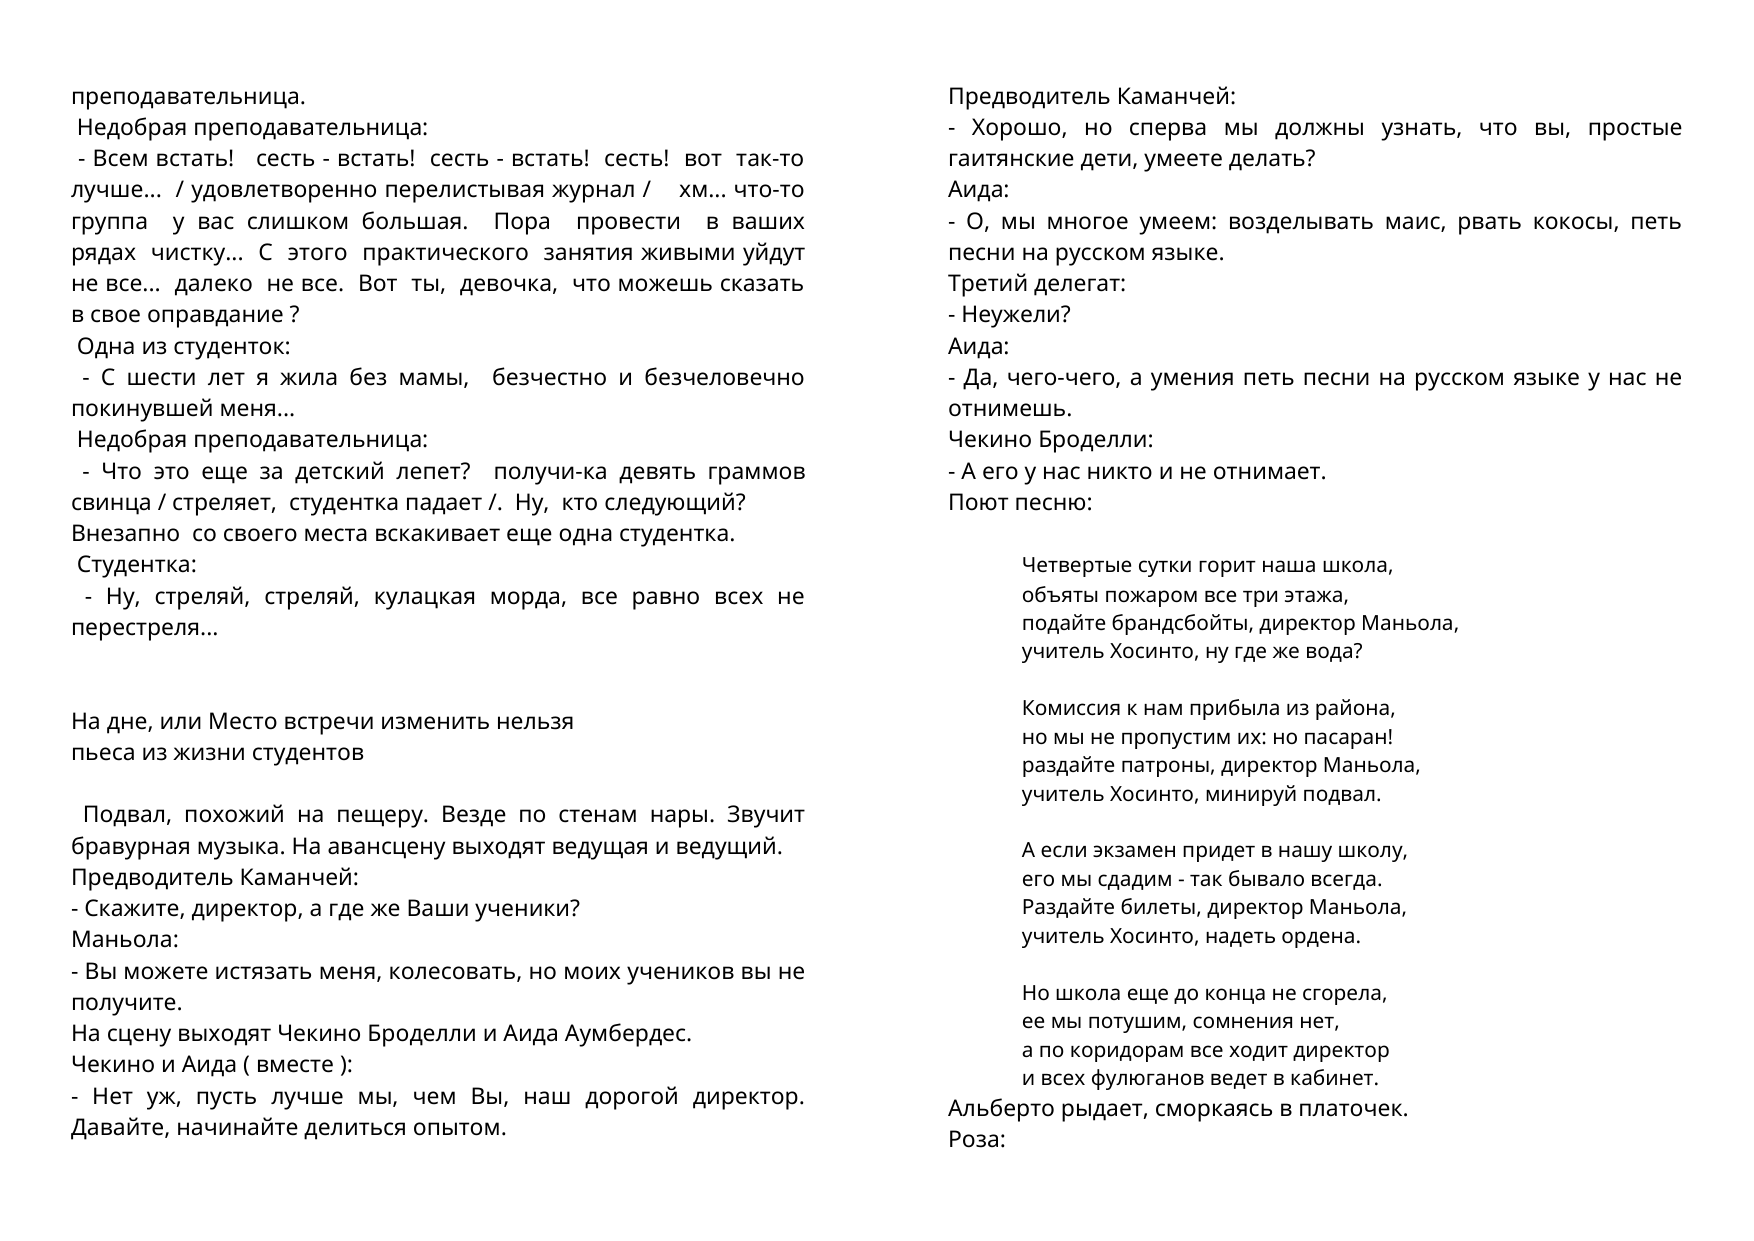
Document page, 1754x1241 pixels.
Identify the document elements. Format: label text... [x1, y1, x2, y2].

text Раздайте билеты, директор Маньола, [948, 892, 1683, 921]
text - А его у нас никто и не отнимает. [948, 455, 1683, 486]
text его мы сдадим - так бывало всегда. [948, 864, 1683, 892]
text Предводитель Каманчей: [71, 861, 806, 892]
text ее мы потушим, сомнения нет, [948, 1006, 1683, 1035]
text - Всем встать! сесть - встать! сесть - встать! сесть! вот так-то лучше... / удовлетворенно перелистывая журнал / хм... что-то группа у вас слишком большая. Пора провести в ваших рядах чистку... С этого практического занятия живыми уйдут не все... далеко не все. Вот ты, девочка, что можешь сказать в свое оправдание ? [71, 142, 806, 330]
text подайте брандсбойты, директор Маньола, [948, 608, 1683, 637]
text - Да, чего-чего, а умения петь песни на русском языке у нас не отнимешь. [948, 361, 1683, 423]
text Маньола: [71, 923, 806, 955]
text учитель Хосинто, минируй подвал. [948, 779, 1683, 807]
text Третий делегат: [948, 267, 1683, 298]
text Чекино Броделли: [948, 423, 1683, 455]
text - Что это еще за детский лепет? получи-ка девять граммов свинца / стреляет, студентка падает /. Ну, кто следующий? [71, 455, 806, 517]
text - Нет уж, пусть лучше мы, чем Вы, наш дорогой директор. Давайте, начинайте делиться опытом. [71, 1080, 806, 1142]
text объяты пожаром все три этажа, [948, 580, 1683, 608]
text а по коридорам все ходит директор [948, 1035, 1683, 1063]
text Но школа еще до конца не сгорела, [948, 978, 1683, 1006]
text - Вы можете истязать меня, колесовать, но моих учеников вы не получите. [71, 955, 806, 1017]
text - С шести лет я жила без мамы, безчестно и безчеловечно покинувшей меня... [71, 361, 806, 423]
text Студентка: [71, 548, 806, 580]
text - Ну, стреляй, стреляй, кулацкая морда, все равно всех не перестреля... [71, 580, 806, 642]
text учитель Хосинто, ну где же вода? [948, 637, 1683, 665]
text А если экзамен придет в нашу школу, [948, 836, 1683, 864]
text раздайте патроны, директор Маньола, [948, 750, 1683, 779]
text пьеса из жизни студентов [71, 736, 806, 767]
text но мы не пропустим их: но пасаран! [948, 722, 1683, 750]
text Альберто рыдает, сморкаясь в платочек. [948, 1092, 1683, 1123]
text Четвертые сутки горит наша школа, [948, 548, 1683, 580]
text преподавательница. [71, 80, 806, 111]
text - Хорошо, но сперва мы должны узнать, что вы, простые гаитянские дети, умеете делать? [948, 111, 1683, 173]
text Поют песню: [948, 486, 1683, 517]
text и всех фулюганов ведет в кабинет. [948, 1063, 1683, 1092]
text Комиссия к нам прибыла из района, [948, 693, 1683, 722]
text На дне, или Место встречи изменить нельзя [71, 705, 806, 736]
text Предводитель Каманчей: [948, 80, 1683, 111]
text - Неужели? [948, 298, 1683, 330]
text Аида: [948, 330, 1683, 361]
text Аида: [948, 173, 1683, 205]
text Роза: [948, 1123, 1683, 1154]
text учитель Хосинто, надеть ордена. [948, 921, 1683, 949]
text Внезапно со своего места вскакивает еще одна студентка. [71, 517, 806, 548]
text - Скажите, директор, а где же Ваши ученики? [71, 892, 806, 923]
text Недобрая преподавательница: [71, 423, 806, 455]
text Недобрая преподавательница: [71, 111, 806, 142]
text - О, мы многое умеем: возделывать маис, рвать кокосы, петь песни на русском языке. [948, 205, 1683, 267]
text Одна из студенток: [71, 330, 806, 361]
text Чекино и Аида ( вместе ): [71, 1048, 806, 1080]
text Подвал, похожий на пещеру. Везде по стенам нары. Звучит бравурная музыка. На авансцену выходят ведущая и ведущий. [71, 798, 806, 861]
text На сцену выходят Чекино Броделли и Аида Аумбердес. [71, 1017, 806, 1048]
